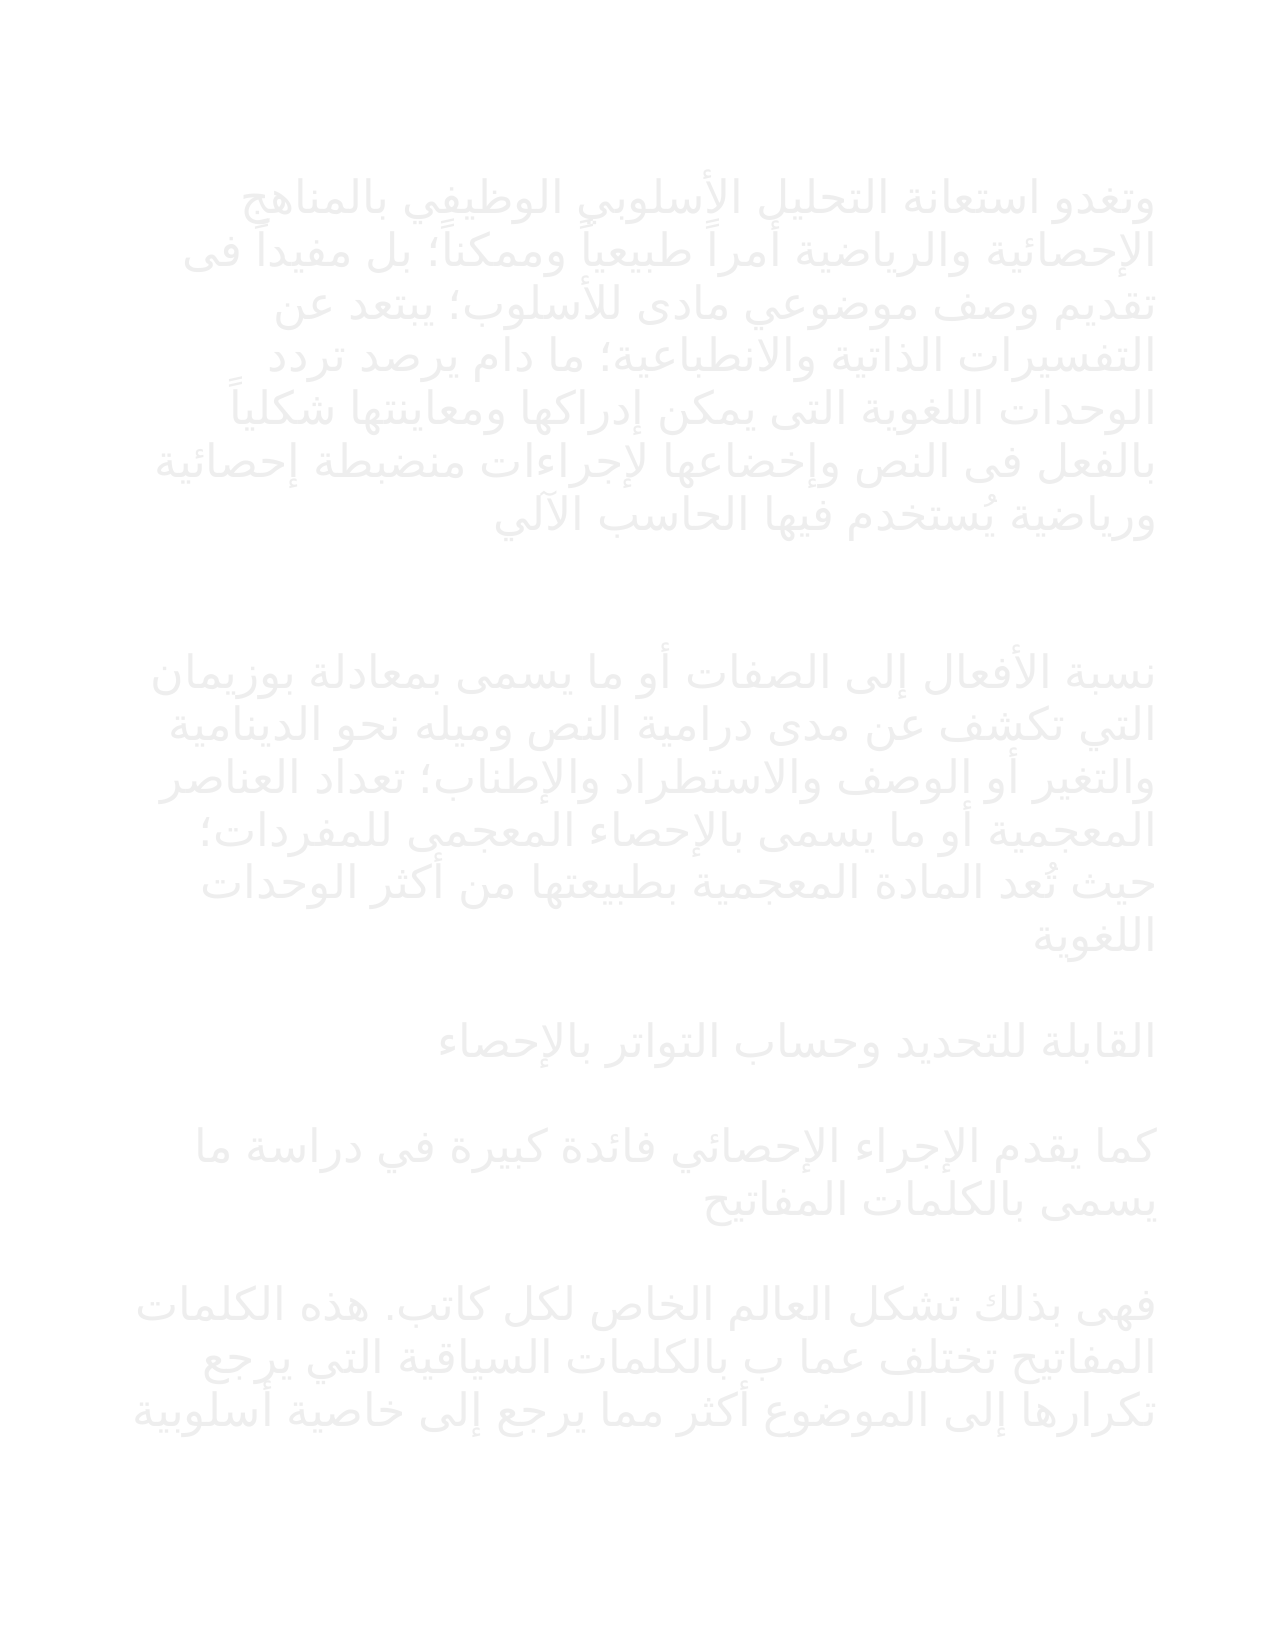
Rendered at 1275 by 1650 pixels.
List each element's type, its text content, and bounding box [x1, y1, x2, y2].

text نسبة الأفعال إلى الصفات أو ما يسمى بمعادلة بوزيمان التي تكشف عن مدى درامية النص وميله نحو الدينامية والتغير أو الوصف والاستطراد والإطناب؛ تعداد العناصر المعجمية أو ما يسمى بالإحصاء المعجمى للمفردات؛ حيث تُعد المادة المعجمية بطبيعتها من أكثر الوحدات اللغوية [118, 645, 1157, 961]
text كما يقدم الإجراء الإحصائي فائدة كبيرة في دراسة ما يسمى بالكلمات المفاتيح [118, 1119, 1157, 1225]
text وتغدو استعانة التحليل الأسلوبي الوظيفي بالمناهج الإحصائية والرياضية أمراً طبيعياً وممكناً؛ بل مفيداً فى تقديم وصف موضوعي مادى للأسلوب؛ يبتعد عن التفسيرات الذاتية والانطباعية؛ ما دام يرصد تردد الوحدات اللغوية التى يمكن إدراكها ومعاينتها شكلياً بالفعل فى النص وإخضاعها لإجراءات منضبطة إحصائية ورياضية يُستخدم فيها الحاسب الآلي [118, 171, 1157, 540]
text فهى بذلك تشكل العالم الخاص لكل كاتب. هذه الكلمات المفاتيح تختلف عما ب بالكلمات السياقية التي يرجع تكرارها إلى الموضوع أكثر مما يرجع إلى خاصية أسلوبية [118, 1278, 1157, 1436]
text القابلة للتحديد وحساب التواتر بالإحصاء [118, 1014, 1157, 1067]
